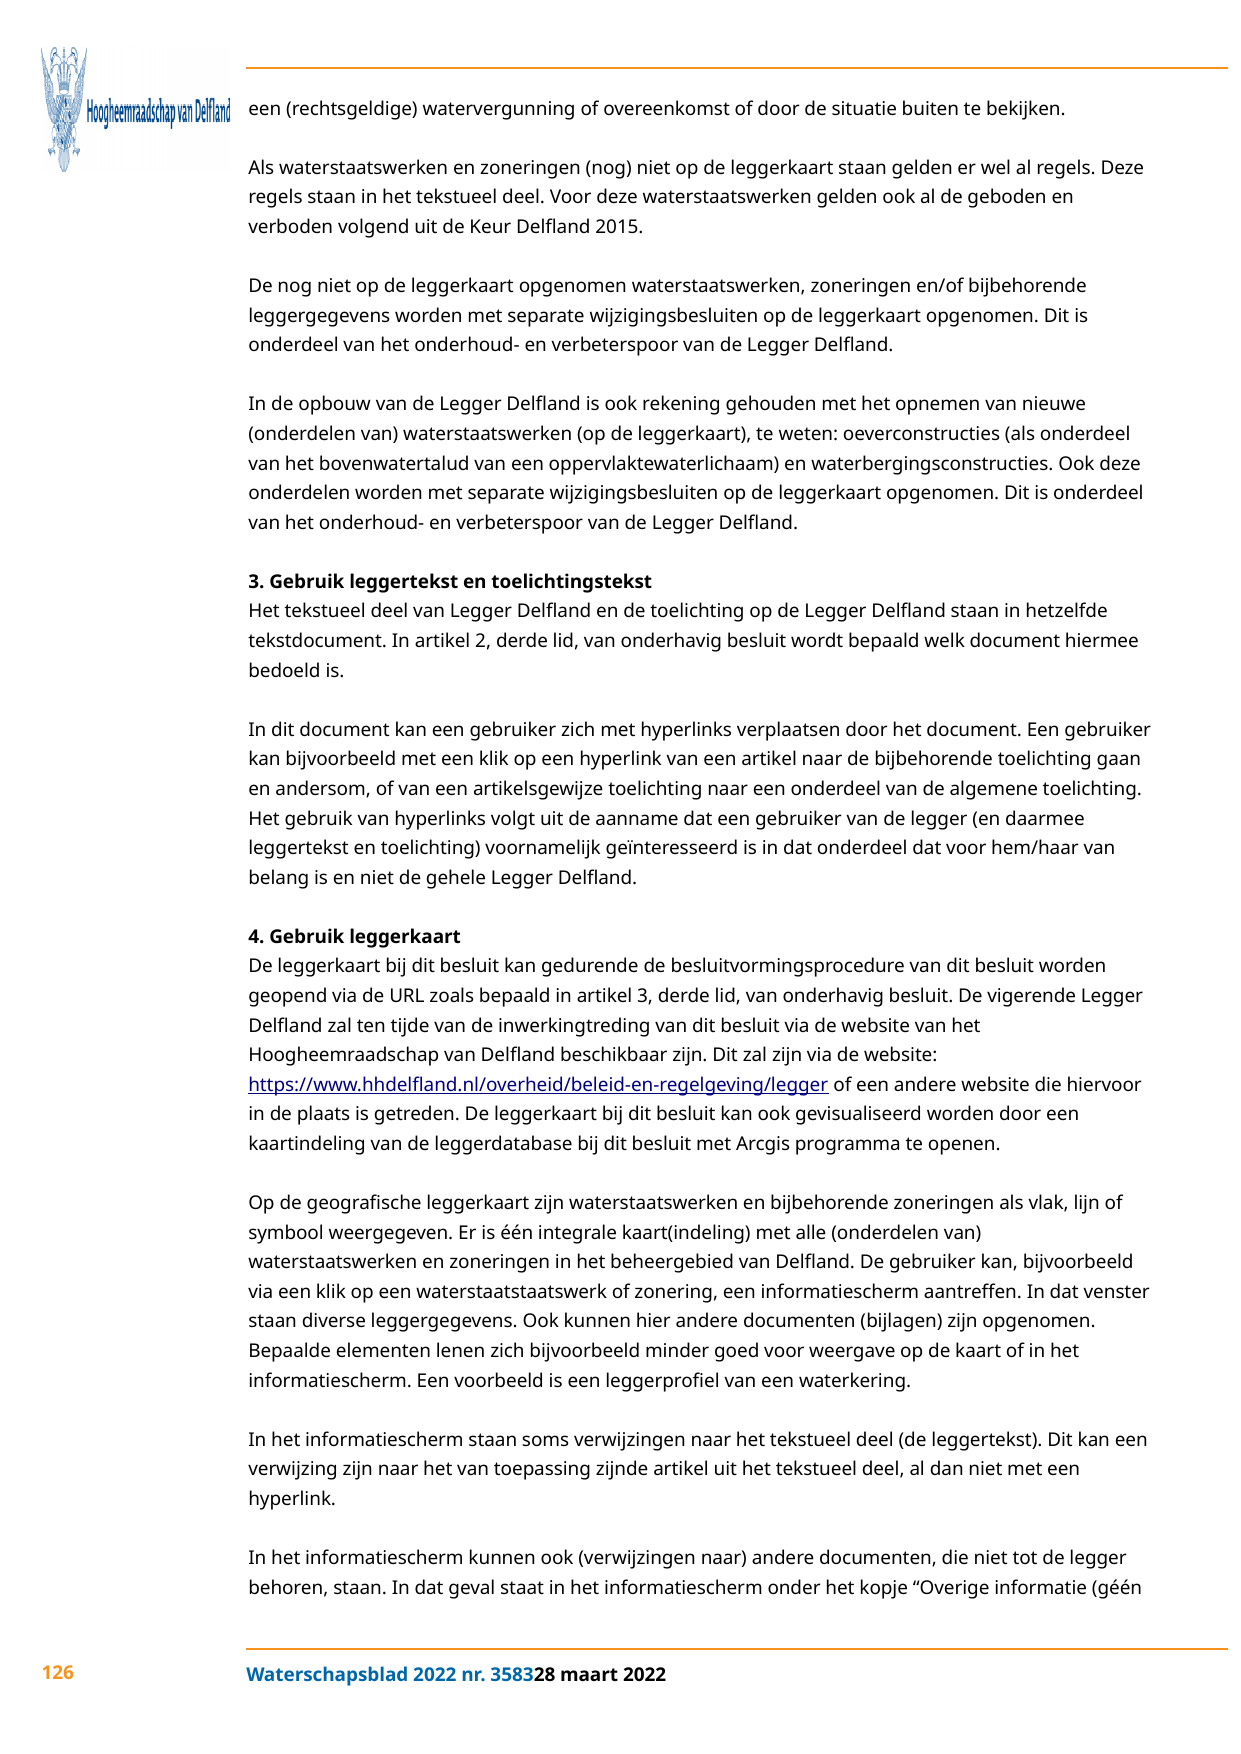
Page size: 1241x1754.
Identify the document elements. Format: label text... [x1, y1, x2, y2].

text Het tekstueel deel van Legger Delfland en de toelichting op de Legger Delfland staan in hetzelfde tekstdocument. In artikel 2, derde lid, van onderhavig besluit wordt bepaald welk document hiermee bedoeld is. [248, 598, 1152, 683]
text Op de geografische leggerkaart zijn waterstaatswerken en bijbehorende zoneringen als vlak, lijn of symbool weergegeven. Er is één integrale kaart(indeling) met alle (onderdelen van) waterstaatswerken en zoneringen in het beheergebied van Delfland. De gebruiker kan, bijvoorbeeld via een klik op een waterstaatstaatswerk of zonering, een informatiescherm aantreffen. In dat venster staan diverse leggergegevens. Ook kunnen hier andere documenten (bijlagen) zijn opgenomen. Bepaalde elementen lenen zich bijvoorbeeld minder goed voor weergave op de kaart of in het informatiescherm. Een voorbeeld is een leggerprofiel van een waterkering. [248, 1189, 1152, 1393]
text De nog niet op de leggerkaart opgenomen waterstaatswerken, zoneringen en/of bijbehorende leggergegevens worden met separate wijzigingsbesluiten op de leggerkaart opgenomen. Dit is onderdeel van het onderhoud- en verbeterspoor van de Legger Delfland. [248, 272, 1152, 357]
text De leggerkaart bij dit besluit kan gedurende de besluitvormingsprocedure van dit besluit worden geopend via de URL zoals bepaald in artikel 3, derde lid, van onderhavig besluit. De vigerende Legger Delfland zal ten tijde van de inwerkingtreding van dit besluit via de website van het Hoogheemraadschap van Delfland beschikbaar zijn. Dit zal zijn via de website: https://www.hhdelfland.nl/overheid/beleid-en-regelgeving/legger of een andere website die hiervoor in de plaats is getreden. De leggerkaart bij dit besluit kan ook gevisualiseerd worden door een kaartindeling van de leggerdatabase bij dit besluit met Arcgis programma te openen. [248, 953, 1152, 1156]
text In het informatiescherm staan soms verwijzingen naar het tekstueel deel (de leggertekst). Dit kan een verwijzing zijn naar het van toepassing zijnde artikel uit het tekstueel deel, al dan niet met een hyperlink. [248, 1426, 1152, 1511]
text In dit document kan een gebruiker zich met hyperlinks verplaatsen door het document. Een gebruiker kan bijvoorbeeld met een klik op een hyperlink van een artikel naar de bijbehorende toelichting gaan en andersom, of van een artikelsgewijze toelichting naar een onderdeel van de algemene toelichting. Het gebruik van hyperlinks volgt uit de aanname dat een gebruiker van de legger (en daarmee leggertekst en toelichting) voornamelijk geïnteresseerd is in dat onderdeel dat voor hem/haar van belang is en niet de gehele Legger Delfland. [248, 716, 1152, 890]
text Als waterstaatswerken en zoneringen (nog) niet op de leggerkaart staan gelden er wel al regels. Deze regels staan in het tekstueel deel. Voor deze waterstaatswerken gelden ook al de geboden en verboden volgend uit de Keur Delfland 2015. [248, 154, 1152, 239]
text 4. Gebruik leggerkaart [248, 923, 1152, 949]
text In het informatiescherm kunnen ook (verwijzingen naar) andere documenten, die niet tot de legger behoren, staan. In dat geval staat in het informatiescherm onder het kopje “Overige informatie (géén [248, 1544, 1152, 1600]
text een (rechtsgeldige) watervergunning of overeenkomst of door de situatie buiten te bekijken. [248, 95, 1152, 121]
picture [41, 47, 231, 172]
text 3. Gebruik leggertekst en toelichtingstekst [248, 568, 1152, 594]
text In de opbouw van de Legger Delfland is ook rekening gehouden met het opnemen van nieuwe (onderdelen van) waterstaatswerken (op de leggerkaart), te weten: oeverconstructies (als onderdeel van het bovenwatertalud van een oppervlaktewaterlichaam) en waterbergingsconstructies. Ook deze onderdelen worden met separate wijzigingsbesluiten op de leggerkaart opgenomen. Dit is onderdeel van het onderhoud- en verbeterspoor van de Legger Delfland. [248, 391, 1152, 535]
